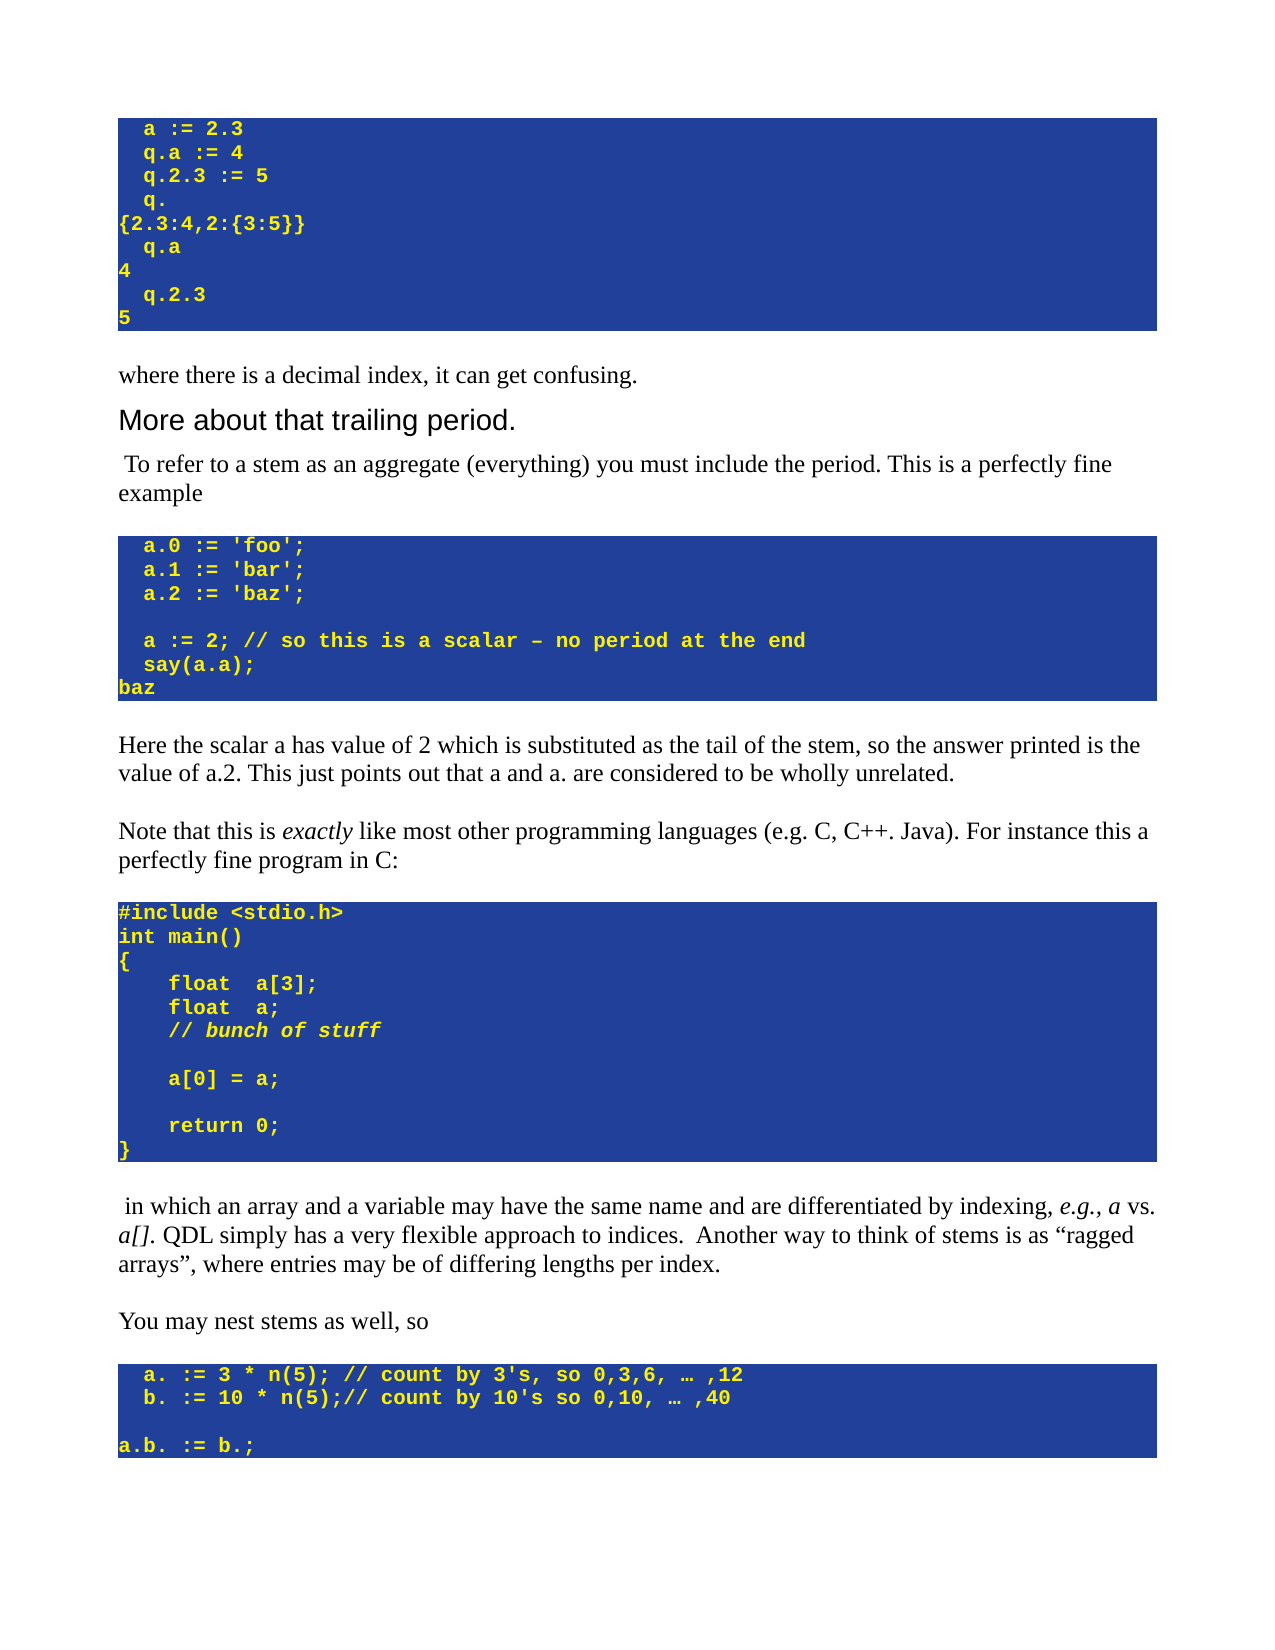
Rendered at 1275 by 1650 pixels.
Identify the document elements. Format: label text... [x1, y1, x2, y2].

text in which an array and a variable may have the same name and are differentiated by indexing, e.g., a vs. a[]. QDL simply has a very flexible approach to indices. Another way to think of stems is as “ragged arrays”, where entries may be of differing lengths per index. [118, 1191, 1157, 1277]
text int main() [118, 926, 1157, 949]
text a.b. := b.; [118, 1434, 1157, 1458]
text You may nest stems as well, so [118, 1306, 1157, 1335]
text q.a := 4 [118, 142, 1157, 165]
text q.2.3 := 5 [118, 165, 1157, 189]
text float a; [118, 997, 1157, 1021]
text 5 [118, 307, 1157, 331]
text Here the scalar a has value of 2 which is substituted as the tail of the stem, so the answer printed is the value of a.2. This just points out that a and a. are considered to be wholly unrelated. Note that this is exactly like most other programming languages (e.g. C, C++. Java). For instance this a perfectly fine program in C: [118, 730, 1157, 902]
text return 0; [118, 1115, 1157, 1139]
text baz [118, 677, 1157, 701]
text b. := 10 * n(5);// count by 10's so 0,10, … ,40 [118, 1387, 1157, 1411]
text a.1 := 'bar'; [118, 559, 1157, 583]
text #include <stdio.h> [118, 902, 1157, 926]
text a.2 := 'baz'; [118, 583, 1157, 606]
text // bunch of stuff [118, 1021, 1157, 1044]
text say(a.a); [118, 654, 1157, 677]
text q. [118, 189, 1157, 213]
text a := 2.3 [118, 118, 1157, 142]
text a.0 := 'foo'; [118, 536, 1157, 559]
text To refer to a stem as an aggregate (everything) you must include the period. This is a perfectly fine example [118, 449, 1157, 507]
subtitle More about that trailing period. [118, 403, 1157, 437]
text } [118, 1139, 1157, 1162]
text 4 [118, 260, 1157, 284]
text { [118, 949, 1157, 973]
text a. := 3 * n(5); // count by 3's, so 0,3,6, … ,12 [118, 1364, 1157, 1387]
text a := 2; // so this is a scalar – no period at the end [118, 630, 1157, 654]
text q.2.3 [118, 284, 1157, 307]
text q.a [118, 236, 1157, 260]
text a[0] = a; [118, 1068, 1157, 1091]
text {2.3:4,2:{3:5}} [118, 213, 1157, 236]
text where there is a decimal index, it can get confusing. [118, 360, 1157, 388]
text float a[3]; [118, 973, 1157, 997]
